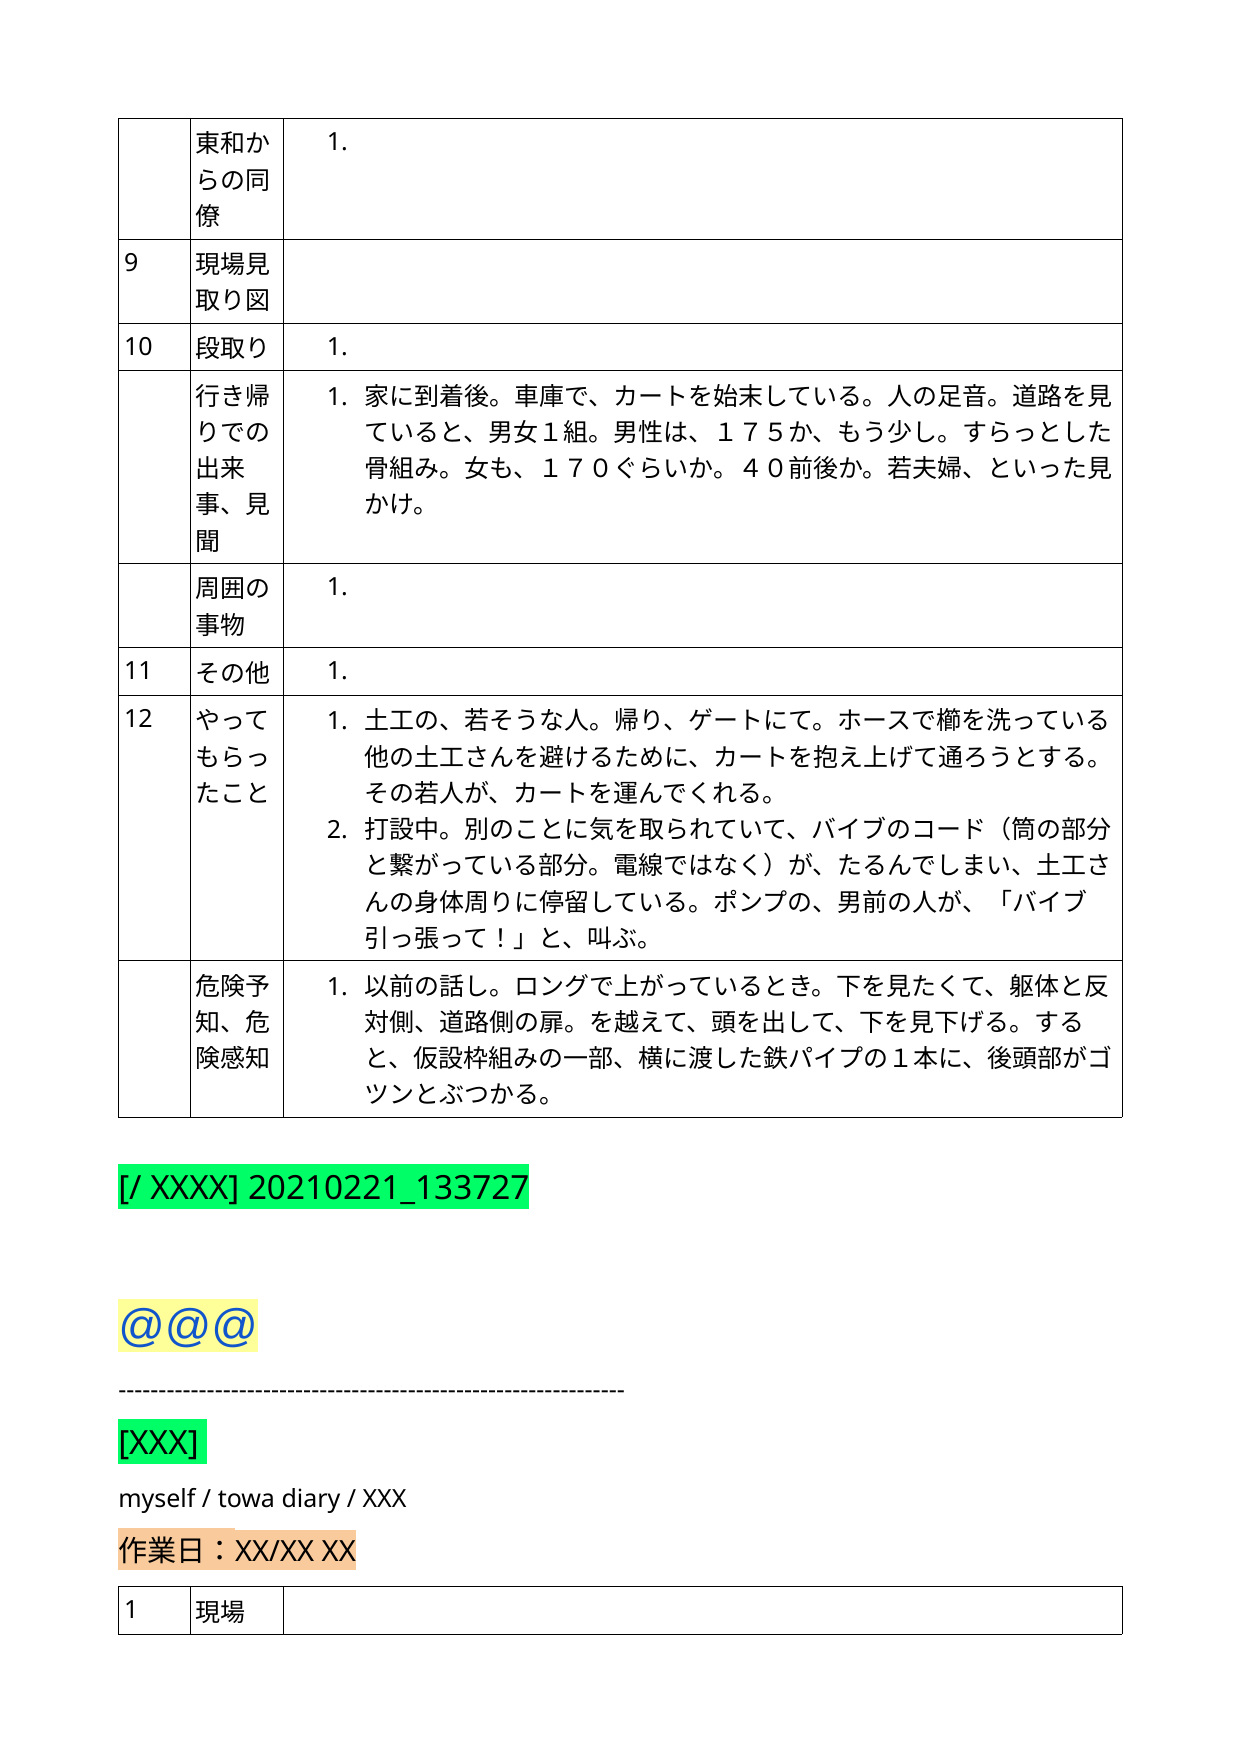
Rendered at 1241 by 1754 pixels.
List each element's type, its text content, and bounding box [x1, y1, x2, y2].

table_header [284, 1587, 1122, 1634]
table_cell 11 [119, 648, 190, 695]
table_cell その他 [191, 648, 283, 695]
table_cell 現場見取り図 [191, 240, 283, 322]
text [XXX] [118, 1418, 1122, 1464]
text [/ XXXX] 20210221_133727 [118, 1163, 1122, 1209]
table_cell [284, 324, 1122, 370]
table_cell [284, 648, 1122, 695]
table_cell [119, 119, 190, 238]
text 作業日：XX/XX XX [118, 1528, 1122, 1570]
table_cell [284, 564, 1122, 647]
table_cell 周囲の事物 [191, 564, 283, 647]
table_cell [119, 564, 190, 647]
table_cell 行き帰りでの出来事、見聞 [191, 371, 283, 563]
table_cell 危険予知、危険感知 [191, 961, 283, 1117]
text --------------------------------------------------------------- [118, 1372, 1122, 1406]
table_header 現場 [191, 1587, 283, 1634]
table_cell やってもらったこと [191, 696, 283, 960]
table_cell 以前の話し。ロングで上がっているとき。下を見たくて、躯体と反対側、道路側の扉。を越えて、頭を出して、下を見下げる。すると、仮設枠組みの一部、横に渡した鉄パイプの１本に、後頭部がゴツンとぶつかる。 [284, 961, 1122, 1117]
text myself / towa diary / XXX [118, 1481, 1122, 1515]
table_header 1 [119, 1587, 190, 1634]
table_cell [284, 119, 1122, 238]
table_cell 10 [119, 324, 190, 370]
table_cell 東和からの同僚 [191, 119, 283, 238]
table_cell [119, 961, 190, 1117]
table_cell [284, 240, 1122, 322]
text @@@ [118, 1299, 1122, 1352]
table_cell [119, 371, 190, 563]
table_cell 9 [119, 240, 190, 322]
table_cell 土工の、若そうな人。帰り、ゲートにて。ホースで櫛を洗っている他の土工さんを避けるために、カートを抱え上げて通ろうとする。その若人が、カートを運んでくれる。 打設中。別のことに気を取られていて、バイブのコード（筒の部分と繋がっている部分。電線ではなく）が、たるんでしまい、土工さんの身体周りに停留している。ポンプの、男前の人が、「バイブ引っ張って！」と、叫ぶ。 [284, 696, 1122, 960]
table_cell 家に到着後。車庫で、カートを始末している。人の足音。道路を見ていると、男女１組。男性は、１７５か、もう少し。すらっとした骨組み。女も、１７０ぐらいか。４０前後か。若夫婦、といった見かけ。 [284, 371, 1122, 563]
table_cell 12 [119, 696, 190, 960]
table_cell 段取り [191, 324, 283, 370]
